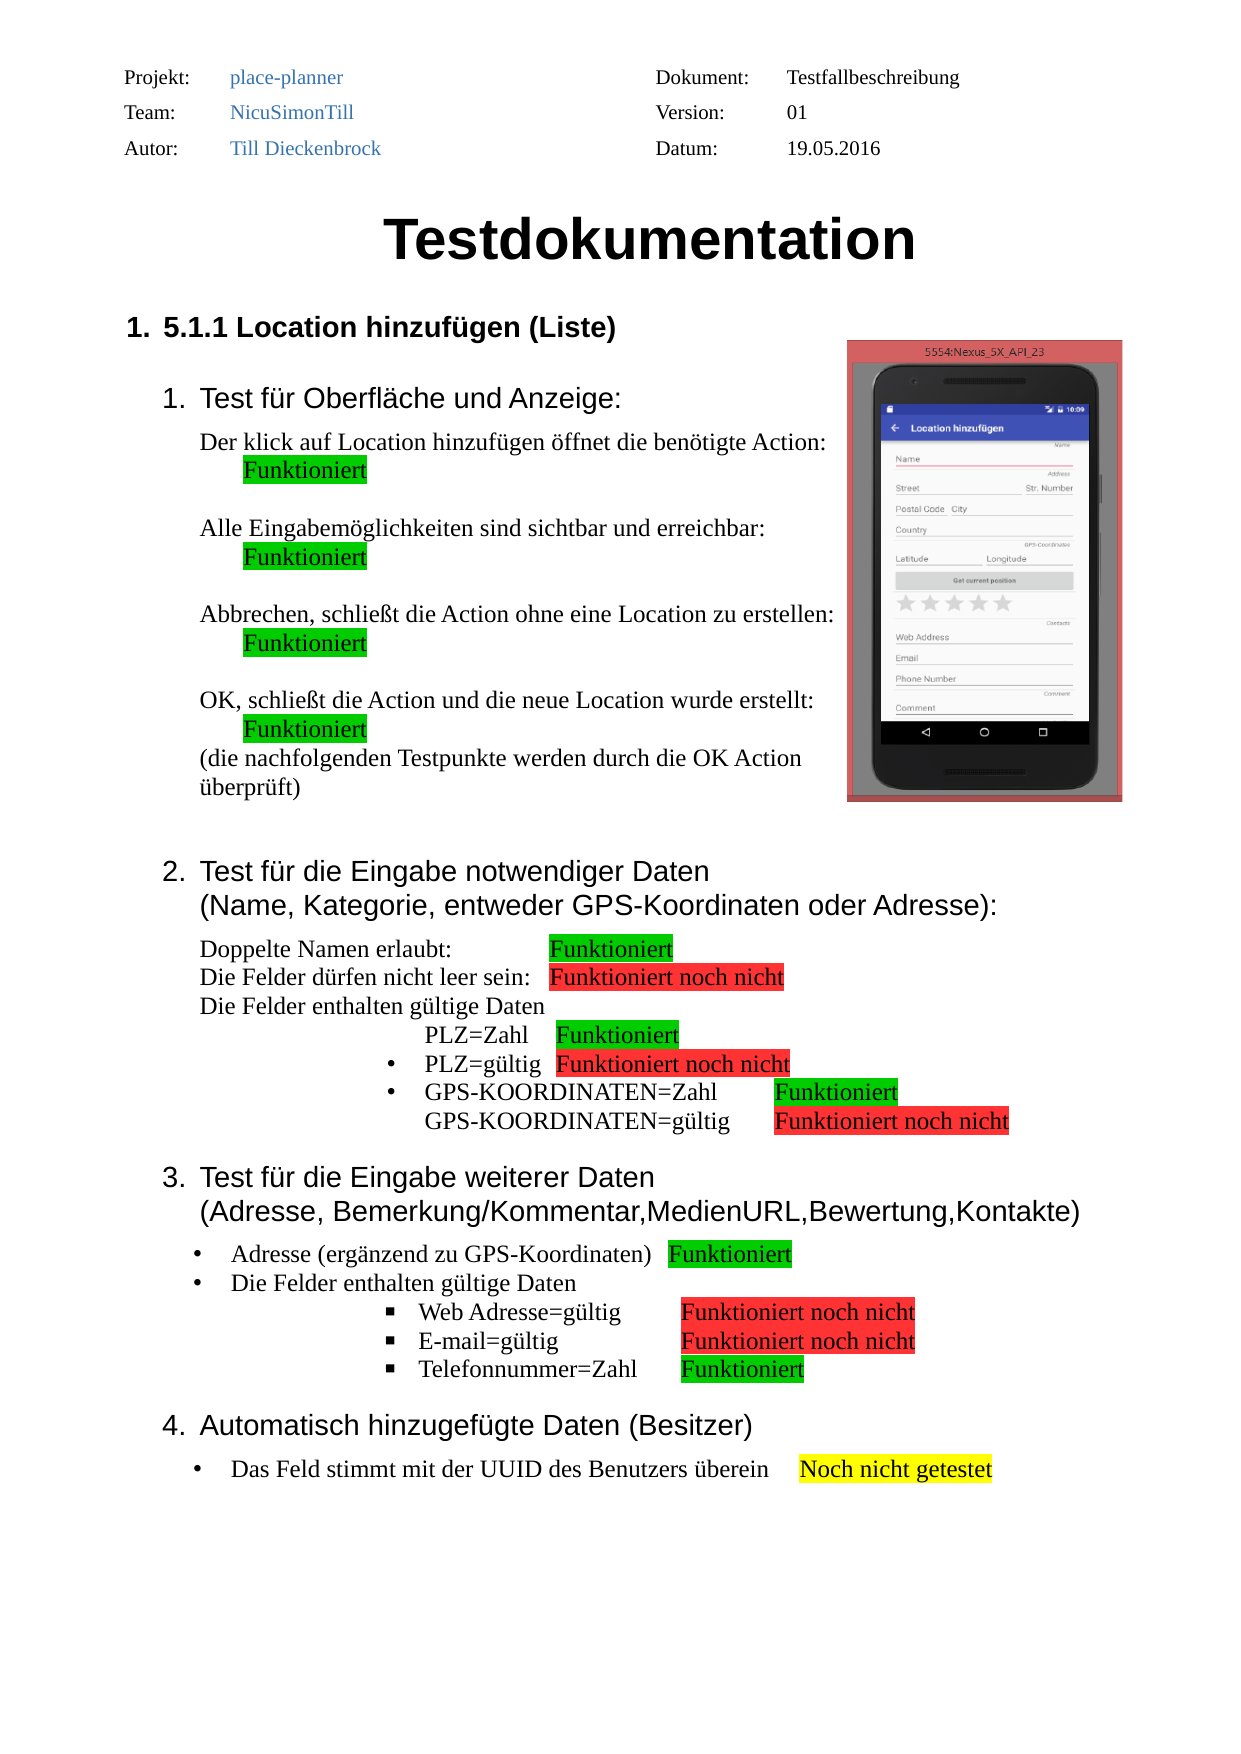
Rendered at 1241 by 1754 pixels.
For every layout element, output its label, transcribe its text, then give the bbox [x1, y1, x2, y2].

list E-mail=gültig Funktioniert noch nicht [381, 1326, 1181, 1354]
subtitle Automatisch hinzugefügte Daten (Besitzer) [162, 1408, 1181, 1442]
subtitle 5.1.1 Location hinzufügen (Liste) [118, 309, 1181, 343]
list Die Felder dürfen nicht leer sein: Funktioniert noch nicht [162, 962, 1181, 991]
list Die Felder enthalten gültige Daten [193, 1268, 1181, 1297]
list Die Felder enthalten gültige Daten [162, 991, 1181, 1020]
list Abbrechen, schließt die Action ohne eine Location zu erstellen: Funktioniert [162, 599, 847, 657]
list Alle Eingabemöglichkeiten sind sichtbar und erreichbar: Funktioniert [162, 513, 847, 570]
list OK, schließt die Action und die neue Location wurde erstellt: Funktioniert (die nachfolgenden Testpunkte werden durch die OK Action überprüft) [162, 685, 847, 800]
list [1123, 599, 1181, 657]
subtitle Test für die Eingabe weiterer Daten (Adresse, Bemerkung/Kommentar,MedienURL,Bewertung,Kontakte) [162, 1160, 1181, 1227]
list Web Adresse=gültig Funktioniert noch nicht [381, 1297, 1181, 1326]
picture [847, 340, 1123, 802]
list [1123, 685, 1181, 800]
subtitle Test für die Eingabe notwendiger Daten (Name, Kategorie, entweder GPS-Koordinaten oder Adresse): [162, 854, 1181, 921]
list PLZ=Zahl Funktioniert [387, 1020, 1181, 1049]
list Adresse (ergänzend zu GPS-Koordinaten) Funktioniert [193, 1239, 1181, 1268]
list Der klick auf Location hinzufügen öffnet die benötigte Action: Funktioniert [162, 427, 847, 484]
list Telefonnummer=Zahl Funktioniert [381, 1354, 1181, 1383]
subtitle [1123, 381, 1181, 414]
text GPS-KOORDINATEN=gültig Funktioniert noch nicht [118, 1106, 1181, 1135]
list Das Feld stimmt mit der UUID des Benutzers überein Noch nicht getestet [193, 1454, 1181, 1483]
subtitle Test für Oberfläche und Anzeige: [162, 381, 847, 414]
list PLZ=gültig Funktioniert noch nicht [387, 1049, 1181, 1077]
list [1123, 513, 1181, 570]
list Doppelte Namen erlaubt: Funktioniert [162, 934, 1181, 962]
list [1123, 427, 1181, 484]
title Testdokumentation [118, 205, 1181, 272]
list GPS-KOORDINATEN=Zahl Funktioniert [387, 1077, 1181, 1106]
